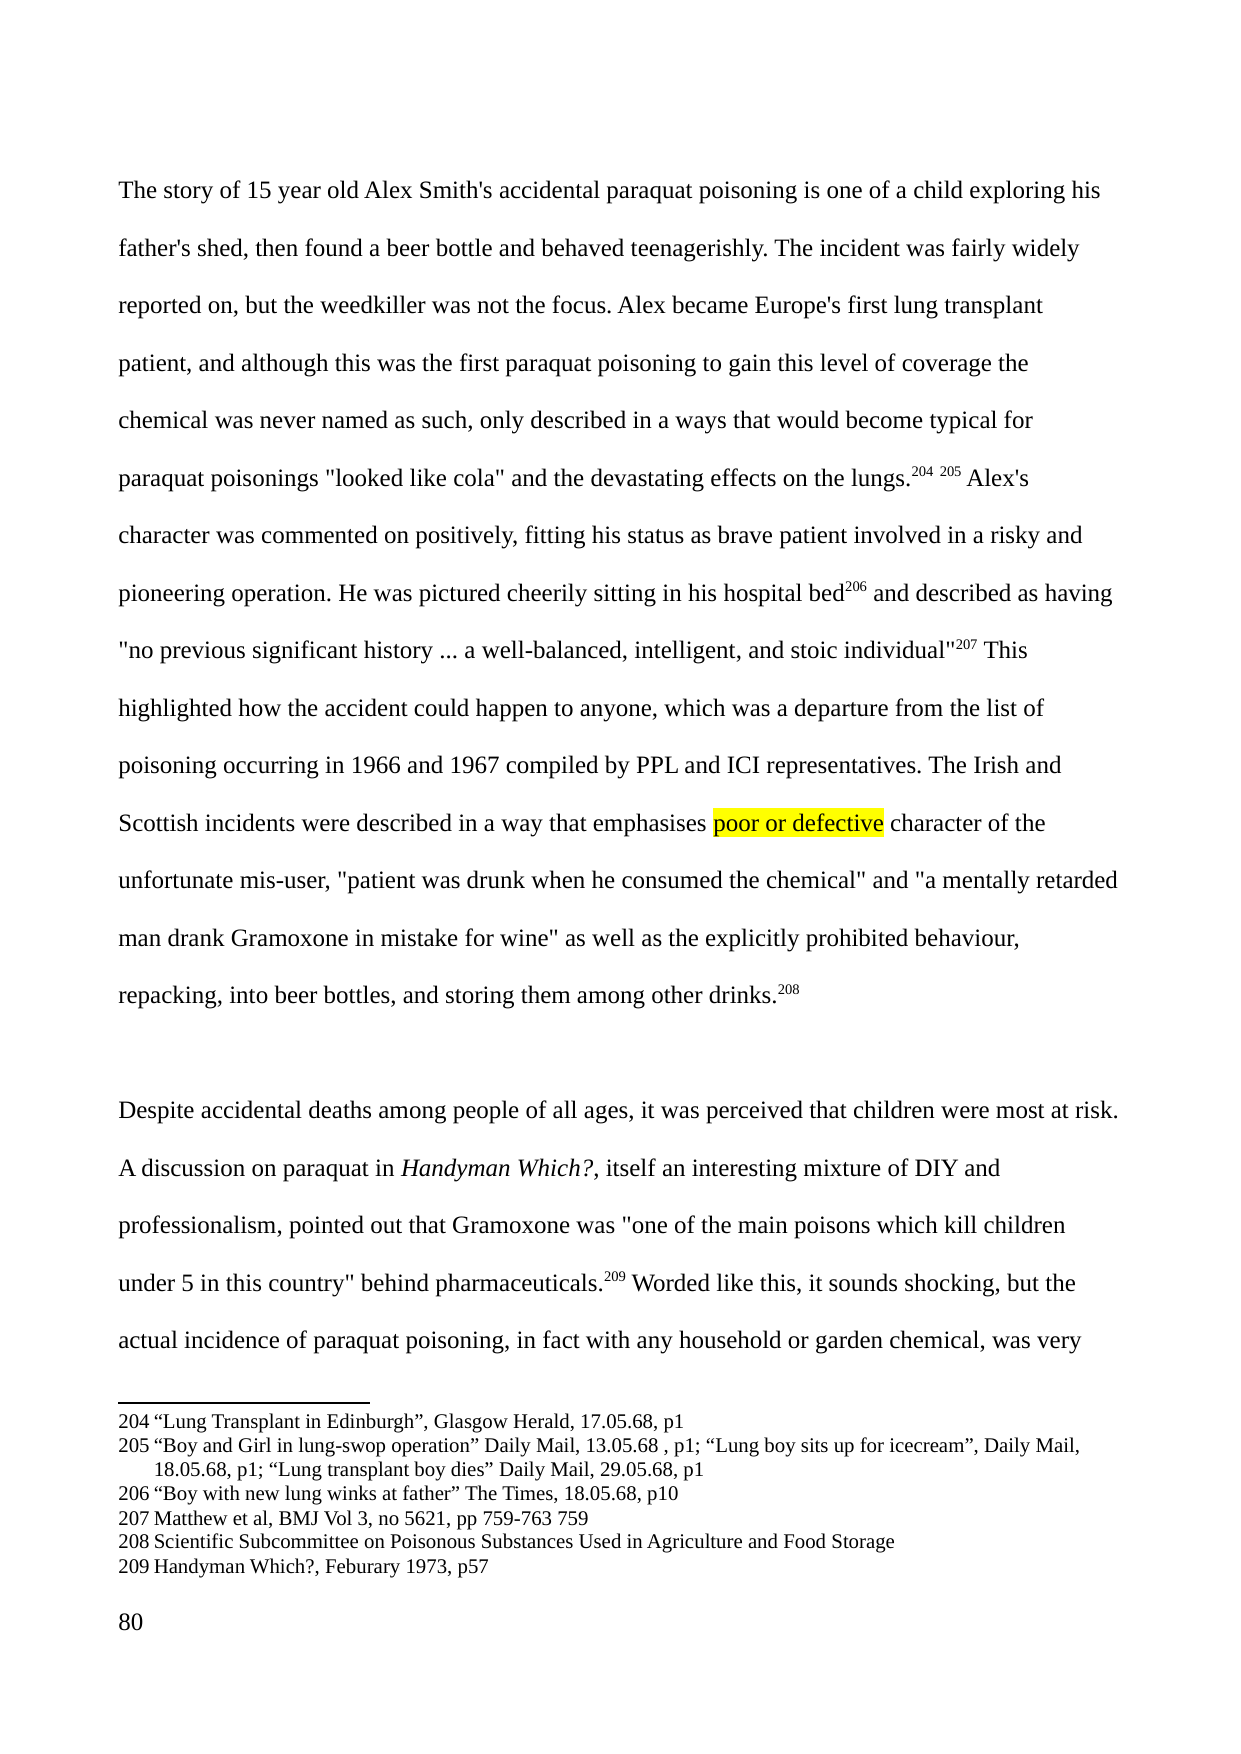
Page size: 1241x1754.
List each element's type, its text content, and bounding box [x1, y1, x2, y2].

text Handyman Which?, Feburary 1973, p57 [118, 1553, 1122, 1578]
text “Lung Transplant in Edinburgh”, Glasgow Herald, 17.05.68, p1 [118, 1409, 1122, 1433]
text Scientific Subcommittee on Poisonous Substances Used in Agriculture and Food Storage [118, 1529, 1122, 1553]
text The story of 15 year old Alex Smith's accidental paraquat poisoning is one of a child exploring his father's shed, then found a beer bottle and behaved teenagerishly. The incident was fairly widely reported on, but the weedkiller was not the focus. Alex became Europe's first lung transplant patient, and although this was the first paraquat poisoning to gain this level of coverage the chemical was never named as such, only described in a ways that would become typical for paraquat poisonings "looked like cola" and the devastating effects on the lungs. Alex's character was commented on positively, fitting his status as brave patient involved in a risky and pioneering operation. He was pictured cheerily sitting in his hospital bed and described as having "no previous significant history ... a well-balanced, intelligent, and stoic individual" This highlighted how the accident could happen to anyone, which was a departure from the list of poisoning occurring in 1966 and 1967 compiled by PPL and ICI representatives. The Irish and Scottish incidents were described in a way that emphasises poor or defective character of the unfortunate mis-user, "patient was drunk when he consumed the chemical" and "a mentally retarded man drank Gramoxone in mistake for wine" as well as the explicitly prohibited behaviour, repacking, into beer bottles, and storing them among other drinks. [118, 176, 1122, 1009]
text Despite accidental deaths among people of all ages, it was perceived that children were most at risk. A discussion on paraquat in Handyman Which?, itself an interesting mixture of DIY and professionalism, pointed out that Gramoxone was "one of the main poisons which kill children under 5 in this country" behind pharmaceuticals. Worded like this, it sounds shocking, but the actual incidence of paraquat poisoning, in fact with any household or garden chemical, was very [118, 1096, 1122, 1354]
text “Boy and Girl in lung-swop operation” Daily Mail, 13.05.68 , p1; “Lung boy sits up for icecream”, Daily Mail, 18.05.68, p1; “Lung transplant boy dies” Daily Mail, 29.05.68, p1 [118, 1433, 1122, 1481]
text Matthew et al, BMJ Vol 3, no 5621, pp 759-763 759 [118, 1505, 1122, 1529]
text “Boy with new lung winks at father” The Times, 18.05.68, p10 [118, 1481, 1122, 1505]
